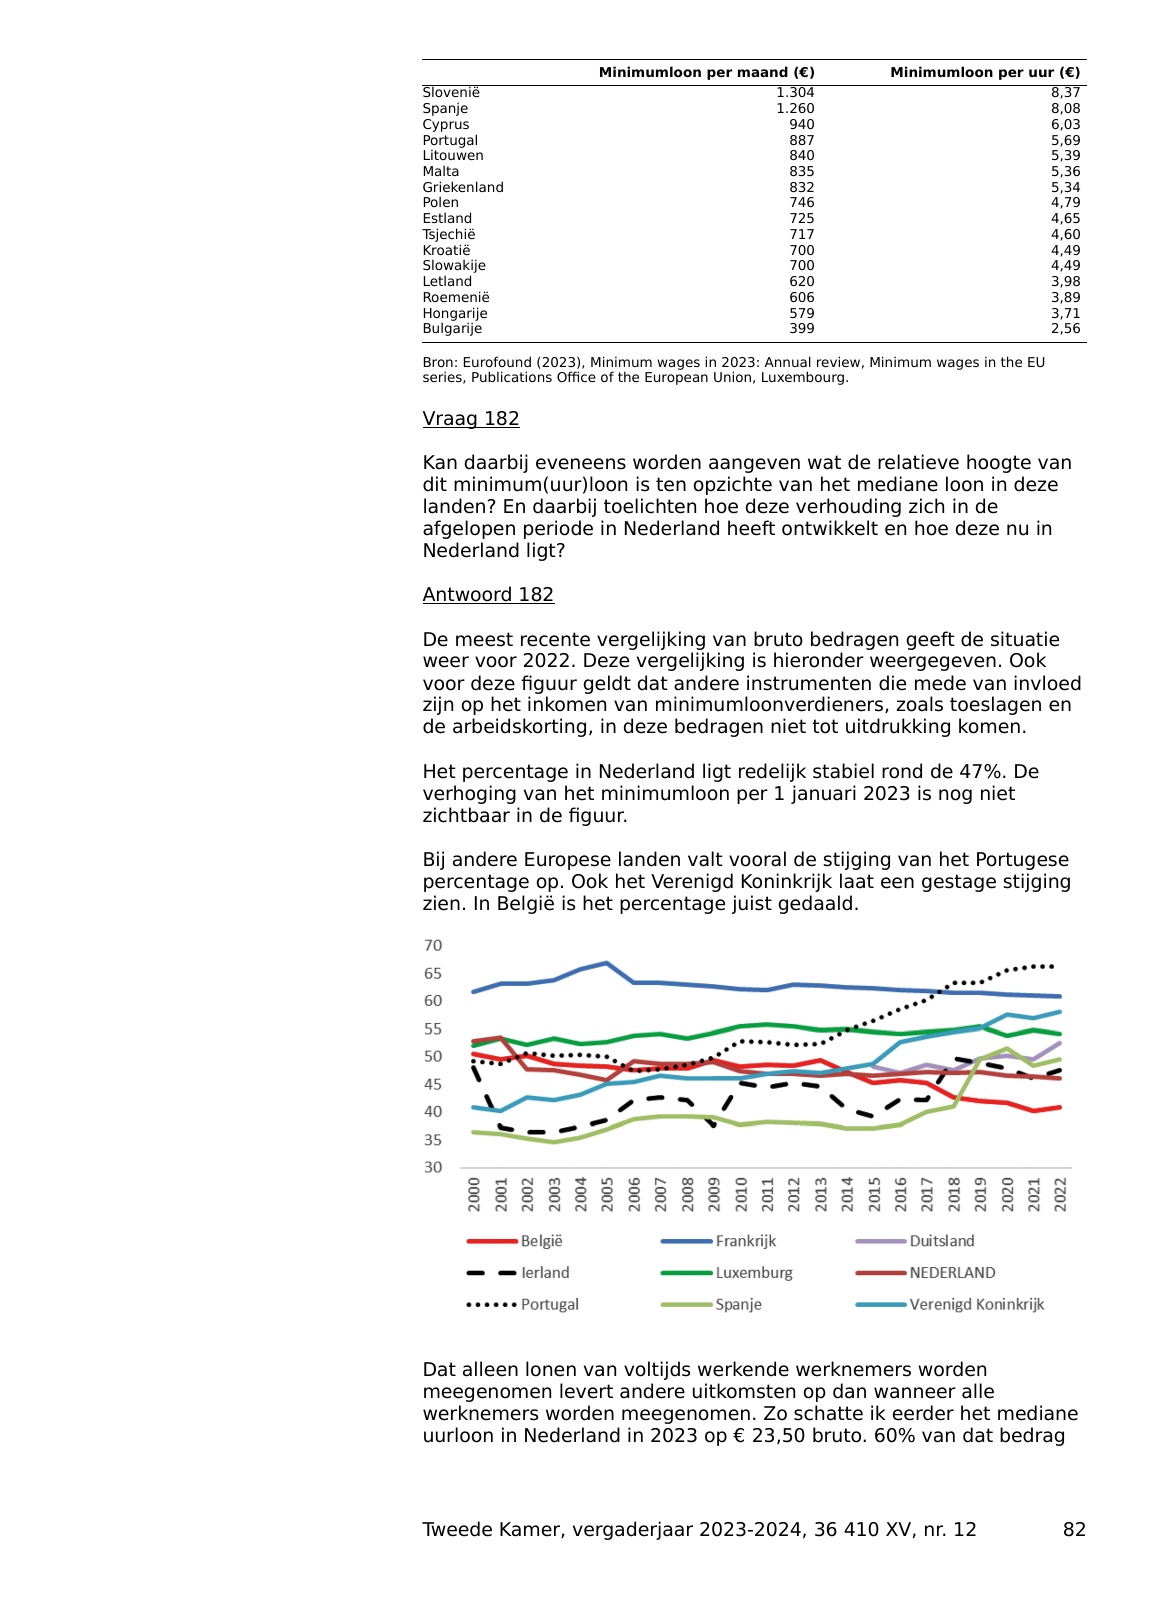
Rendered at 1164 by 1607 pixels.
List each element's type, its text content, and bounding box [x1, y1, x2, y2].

table_cell Hongarije [422, 305, 549, 321]
table_cell Polen [422, 195, 549, 211]
text Bij andere Europese landen valt vooral de stijging van het Portugese percentage op. Ook het Verenigd Koninkrijk laat een gestage stijging zien. In België is het percentage juist gedaald. [422, 849, 1087, 914]
table_cell Tsjechië [422, 227, 549, 242]
table_cell Roemenië [422, 290, 549, 305]
table_cell Griekenland [422, 180, 549, 195]
table_cell 8,37 [821, 86, 1087, 101]
table_cell 4,65 [821, 211, 1087, 227]
table_cell 5,39 [821, 148, 1087, 164]
table_cell 835 [549, 164, 821, 179]
text Dat alleen lonen van voltijds werkende werknemers worden meegenomen levert andere uitkomsten op dan wanneer alle werknemers worden meegenomen. Zo schatte ik eerder het mediane uurloon in Nederland in 2023 op € 23,50 bruto. 60% van dat bedrag [422, 1359, 1087, 1447]
subtitle Vraag 182 [422, 408, 1087, 430]
table_cell Spanje [422, 101, 549, 117]
table_cell Slowakije [422, 258, 549, 274]
table_cell 700 [549, 258, 821, 274]
table_cell 700 [549, 243, 821, 258]
table_header Minimumloon per maand (€) [549, 60, 821, 85]
table_cell Slovenië [422, 86, 549, 101]
table_cell 2,56 [821, 321, 1087, 342]
table_cell Litouwen [422, 148, 549, 164]
table_cell 606 [549, 290, 821, 305]
table_header Minimumloon per uur (€) [821, 60, 1087, 85]
table_cell 940 [549, 117, 821, 132]
table_header [422, 60, 549, 85]
table_cell 887 [549, 133, 821, 148]
table_cell 1.304 [549, 86, 821, 101]
table_cell 725 [549, 211, 821, 227]
table_cell Bulgarije [422, 321, 549, 342]
table_cell Letland [422, 274, 549, 290]
table_cell Estland [422, 211, 549, 227]
picture [422, 936, 1072, 1315]
table_cell 4,49 [821, 243, 1087, 258]
table_cell Portugal [422, 133, 549, 148]
text De meest recente vergelijking van bruto bedragen geeft de situatie weer voor 2022. Deze vergelijking is hieronder weergegeven. Ook voor deze figuur geldt dat andere instrumenten die mede van invloed zijn op het inkomen van minimumloonverdieners, zoals toeslagen en de arbeidskorting, in deze bedragen niet tot uitdrukking komen. [422, 628, 1087, 738]
table_cell 3,89 [821, 290, 1087, 305]
table_cell 5,34 [821, 180, 1087, 195]
table_cell 5,69 [821, 133, 1087, 148]
table_cell 717 [549, 227, 821, 242]
table_cell 4,79 [821, 195, 1087, 211]
table_cell 579 [549, 305, 821, 321]
table_cell 832 [549, 180, 821, 195]
text Kan daarbij eveneens worden aangeven wat de relatieve hoogte van dit minimum(uur)loon is ten opzichte van het mediane loon in deze landen? En daarbij toelichten hoe deze verhouding zich in de afgelopen periode in Nederland heeft ontwikkelt en hoe deze nu in Nederland ligt? [422, 452, 1087, 562]
subtitle Antwoord 182 [422, 584, 1087, 606]
table_cell 1.260 [549, 101, 821, 117]
table_cell 840 [549, 148, 821, 164]
table_cell 399 [549, 321, 821, 342]
table_cell Bron: Eurofound (2023), Minimum wages in 2023: Annual review, Minimum wages in the EU series, Publications Office of the European Union, Luxembourg. [422, 343, 1087, 386]
table_cell Cyprus [422, 117, 549, 132]
table_cell 3,71 [821, 305, 1087, 321]
table_cell Kroatië [422, 243, 549, 258]
text Het percentage in Nederland ligt redelijk stabiel rond de 47%. De verhoging van het minimumloon per 1 januari 2023 is nog niet zichtbaar in de figuur. [422, 761, 1087, 826]
table_cell 3,98 [821, 274, 1087, 290]
table_cell Malta [422, 164, 549, 179]
table_cell 620 [549, 274, 821, 290]
table_cell 5,36 [821, 164, 1087, 179]
table_cell 6,03 [821, 117, 1087, 132]
table_cell 8,08 [821, 101, 1087, 117]
table_cell 4,60 [821, 227, 1087, 242]
table_cell 4,49 [821, 258, 1087, 274]
table_cell 746 [549, 195, 821, 211]
